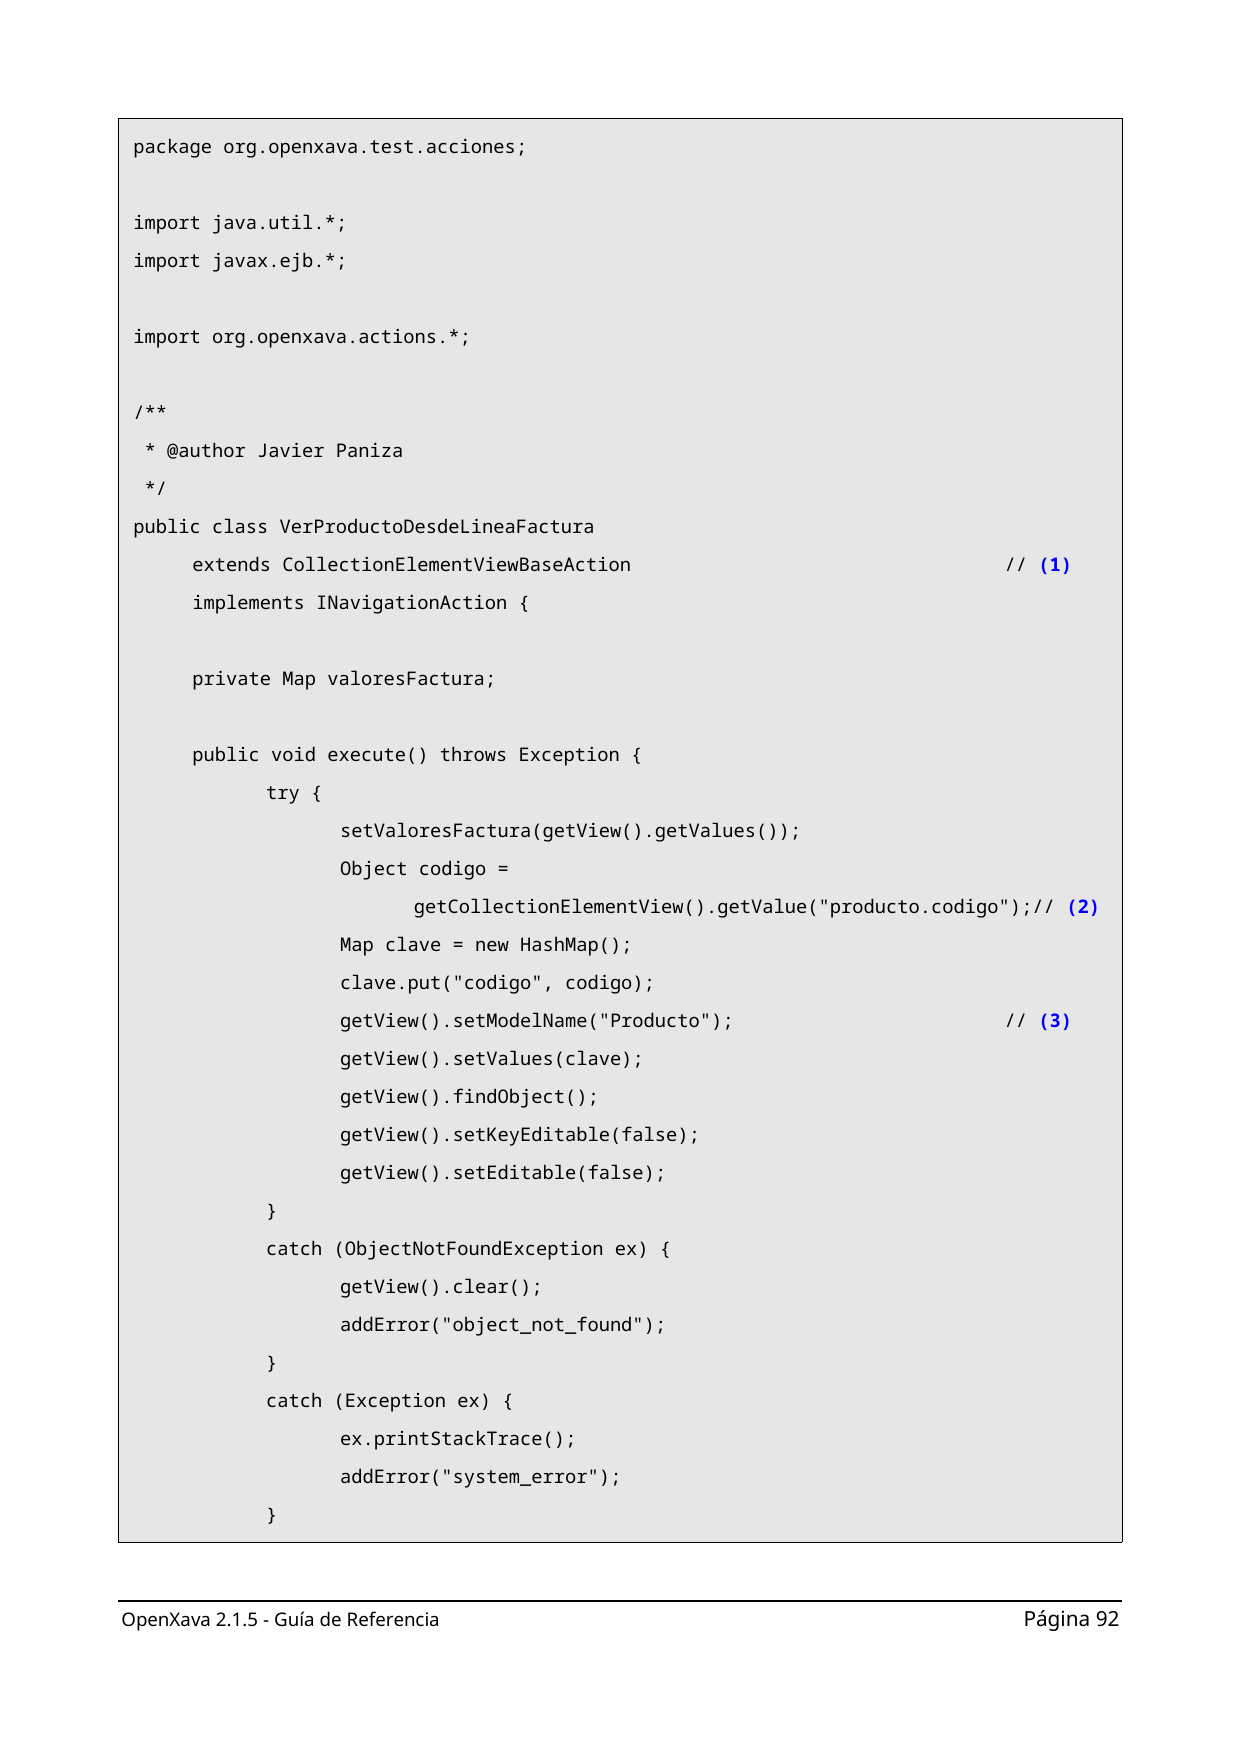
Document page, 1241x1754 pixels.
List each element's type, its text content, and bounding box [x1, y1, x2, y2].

text getView().findObject(); [119, 1069, 1122, 1107]
text getView().setModelName("Producto"); // (3) [119, 993, 1122, 1031]
text */ [119, 460, 1122, 498]
text private Map valoresFactura; [119, 650, 1122, 688]
text implements INavigationAction { [119, 574, 1122, 612]
text getView().setEditable(false); [119, 1145, 1122, 1183]
text ex.printStackTrace(); [119, 1411, 1122, 1449]
text clave.put("codigo", codigo); [119, 954, 1122, 993]
text catch (Exception ex) { [119, 1373, 1122, 1411]
text catch (ObjectNotFoundException ex) { [119, 1221, 1122, 1259]
text public class VerProductoDesdeLineaFactura [119, 498, 1122, 536]
text /** [119, 384, 1122, 422]
text import java.util.*; [119, 194, 1122, 232]
text extends CollectionElementViewBaseAction // (1) [119, 536, 1122, 574]
text getView().setKeyEditable(false); [119, 1107, 1122, 1145]
text } [119, 1487, 1122, 1542]
text Object codigo = [119, 841, 1122, 878]
text import javax.ejb.*; [119, 232, 1122, 270]
text public void execute() throws Exception { [119, 726, 1122, 764]
text setValoresFactura(getView().getValues()); [119, 802, 1122, 841]
text } [119, 1335, 1122, 1373]
text import org.openxava.actions.*; [119, 308, 1122, 346]
text } [119, 1183, 1122, 1221]
text getView().clear(); [119, 1259, 1122, 1297]
text getView().setValues(clave); [119, 1031, 1122, 1069]
text package org.openxava.test.acciones; [119, 119, 1122, 156]
text addError("system_error"); [119, 1449, 1122, 1487]
text * @author Javier Paniza [119, 422, 1122, 460]
text try { [119, 764, 1122, 802]
text getCollectionElementView().getValue("producto.codigo");// (2) [119, 878, 1122, 917]
text addError("object_not_found"); [119, 1297, 1122, 1335]
text Map clave = new HashMap(); [119, 917, 1122, 954]
